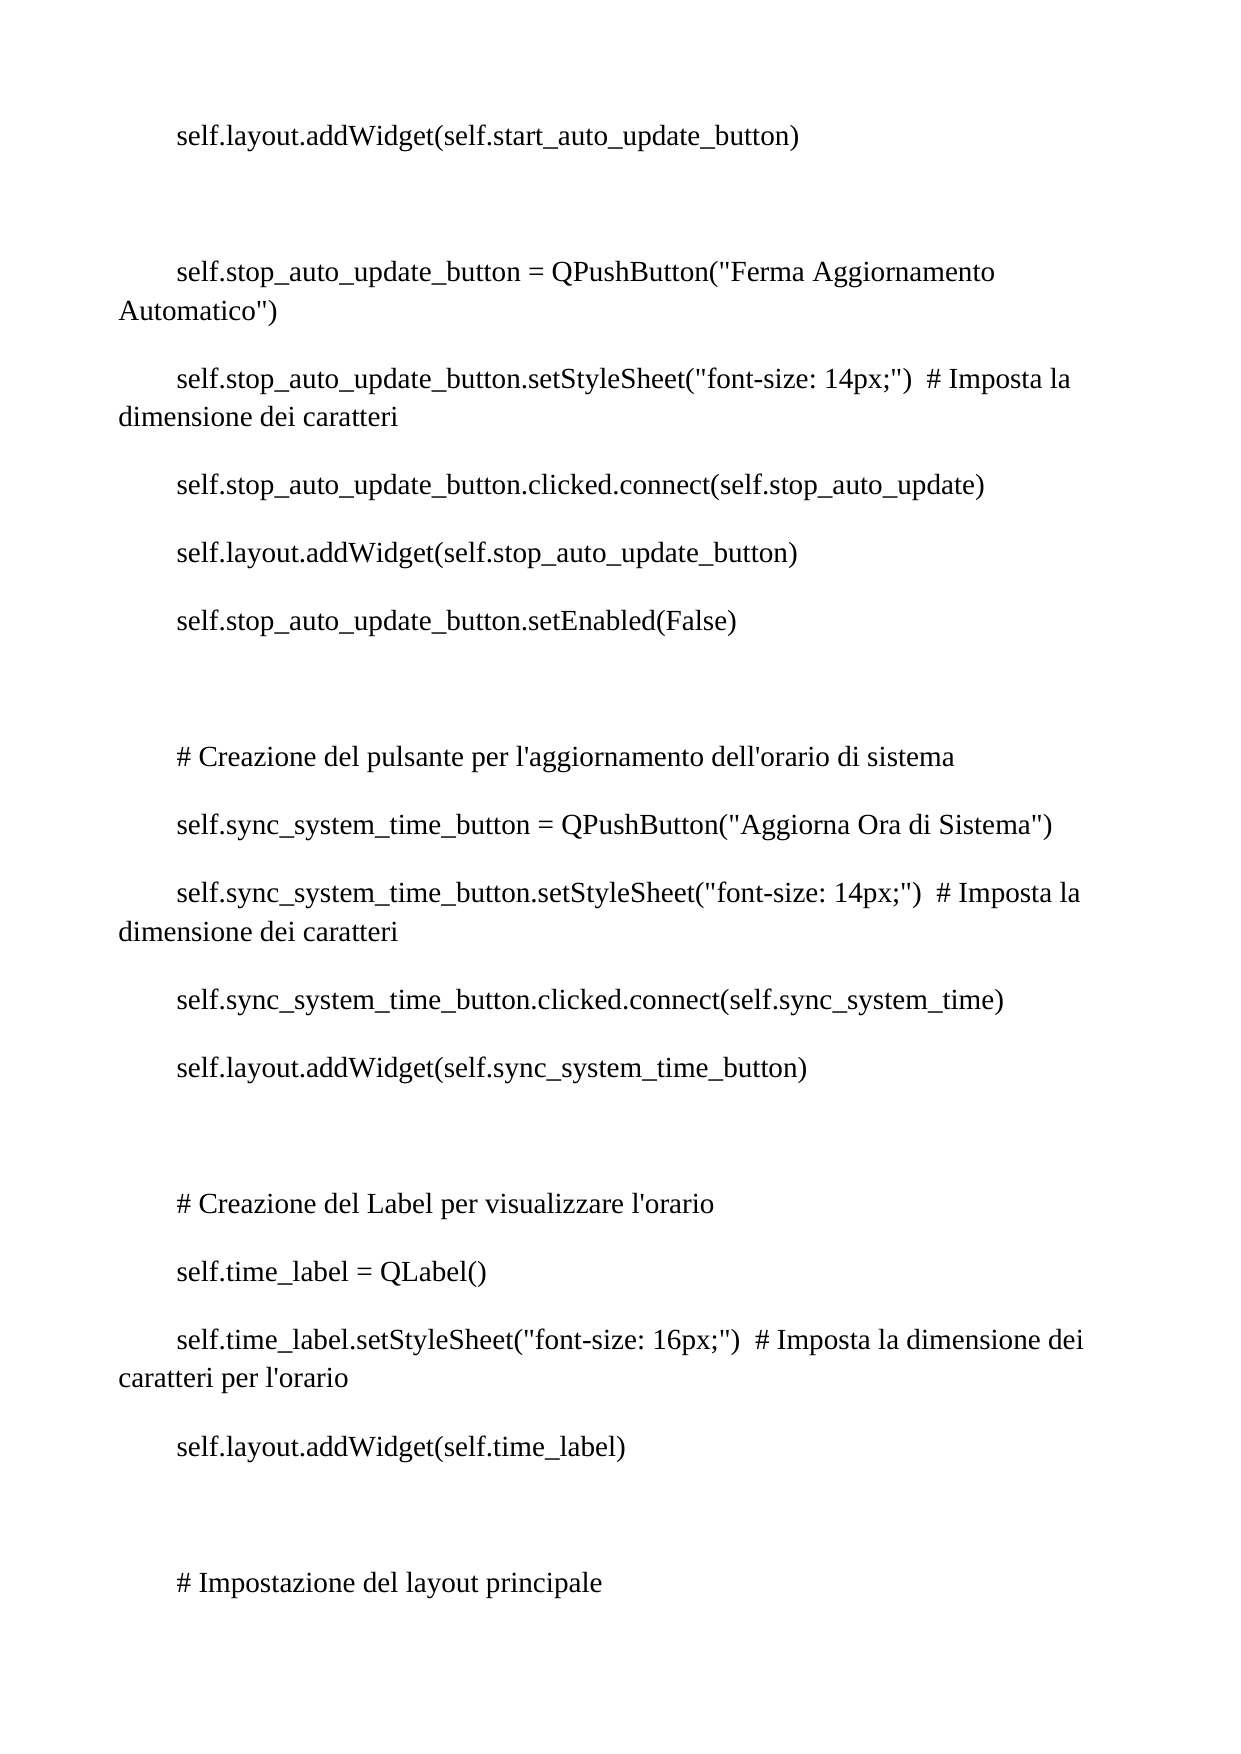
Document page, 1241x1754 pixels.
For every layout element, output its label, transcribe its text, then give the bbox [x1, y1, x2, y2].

text self.stop_auto_update_button.setEnabled(False) [118, 603, 1122, 637]
text self.stop_auto_update_button.setStyleSheet("font-size: 14px;") # Imposta la dimensione dei caratteri [118, 361, 1122, 433]
text # Creazione del Label per visualizzare l'orario [118, 1186, 1122, 1219]
text self.sync_system_time_button.clicked.connect(self.sync_system_time) [118, 982, 1122, 1016]
text self.stop_auto_update_button = QPushButton("Ferma Aggiornamento Automatico") [118, 254, 1122, 326]
text self.layout.addWidget(self.time_label) [118, 1429, 1122, 1462]
text self.stop_auto_update_button.clicked.connect(self.stop_auto_update) [118, 467, 1122, 501]
text self.time_label = QLabel() [118, 1254, 1122, 1288]
text self.time_label.setStyleSheet("font-size: 16px;") # Imposta la dimensione dei caratteri per l'orario [118, 1322, 1122, 1394]
text self.layout.addWidget(self.stop_auto_update_button) [118, 535, 1122, 569]
text self.layout.addWidget(self.sync_system_time_button) [118, 1050, 1122, 1083]
text self.layout.addWidget(self.start_auto_update_button) [118, 118, 1122, 152]
text # Impostazione del layout principale [118, 1565, 1122, 1598]
text # Creazione del pulsante per l'aggiornamento dell'orario di sistema [118, 739, 1122, 773]
text self.sync_system_time_button = QPushButton("Aggiorna Ora di Sistema") [118, 807, 1122, 841]
text self.sync_system_time_button.setStyleSheet("font-size: 14px;") # Imposta la dimensione dei caratteri [118, 875, 1122, 947]
